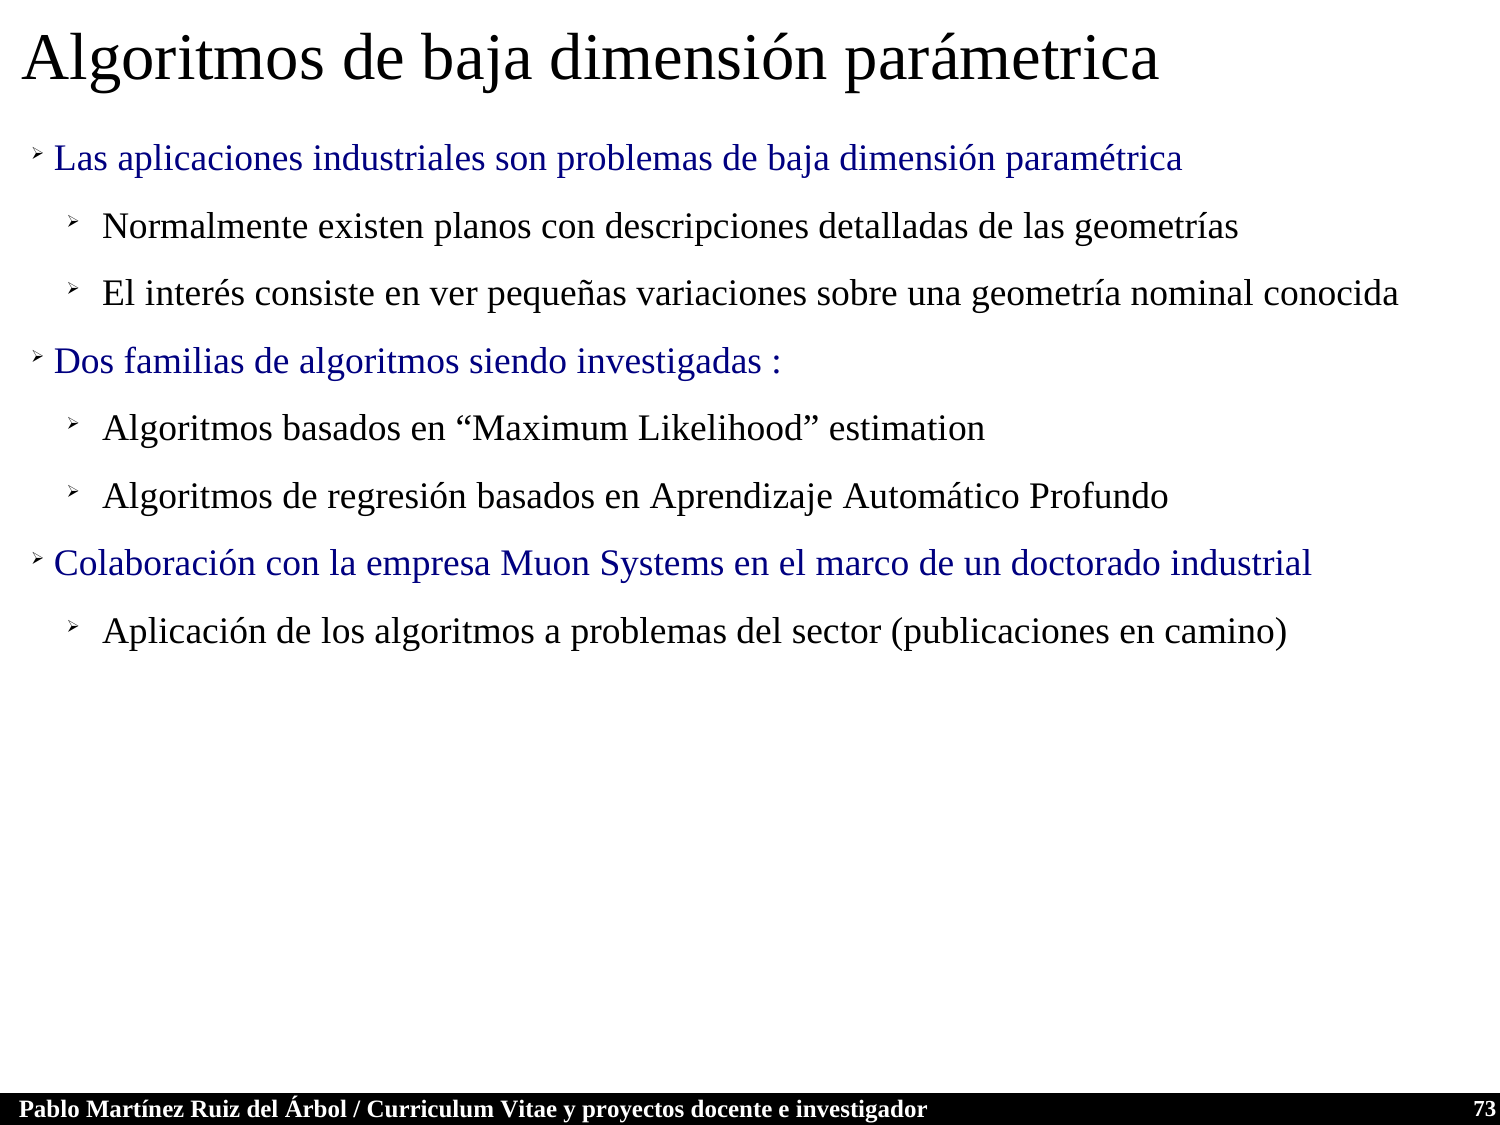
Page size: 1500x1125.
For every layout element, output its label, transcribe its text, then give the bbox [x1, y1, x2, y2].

text_box Las aplicaciones industriales son problemas de baja dimensión paramétrica Normalmente existen planos con descripciones detalladas de las geometrías El interés consiste en ver pequeñas variaciones sobre una geometría nominal conocida Dos familias de algoritmos siendo investigadas : Algoritmos basados en “Maximum Likelihood” estimation Algoritmos de regresión basados en Aprendizaje Automático Profundo Colaboración con la empresa Muon Systems en el marco de un doctorado industrial Aplicación de los algoritmos a problemas del sector (publicaciones en camino) [11, 98, 1500, 279]
text_box Algoritmos de baja dimensión parámetrica [0, 3, 1197, 111]
